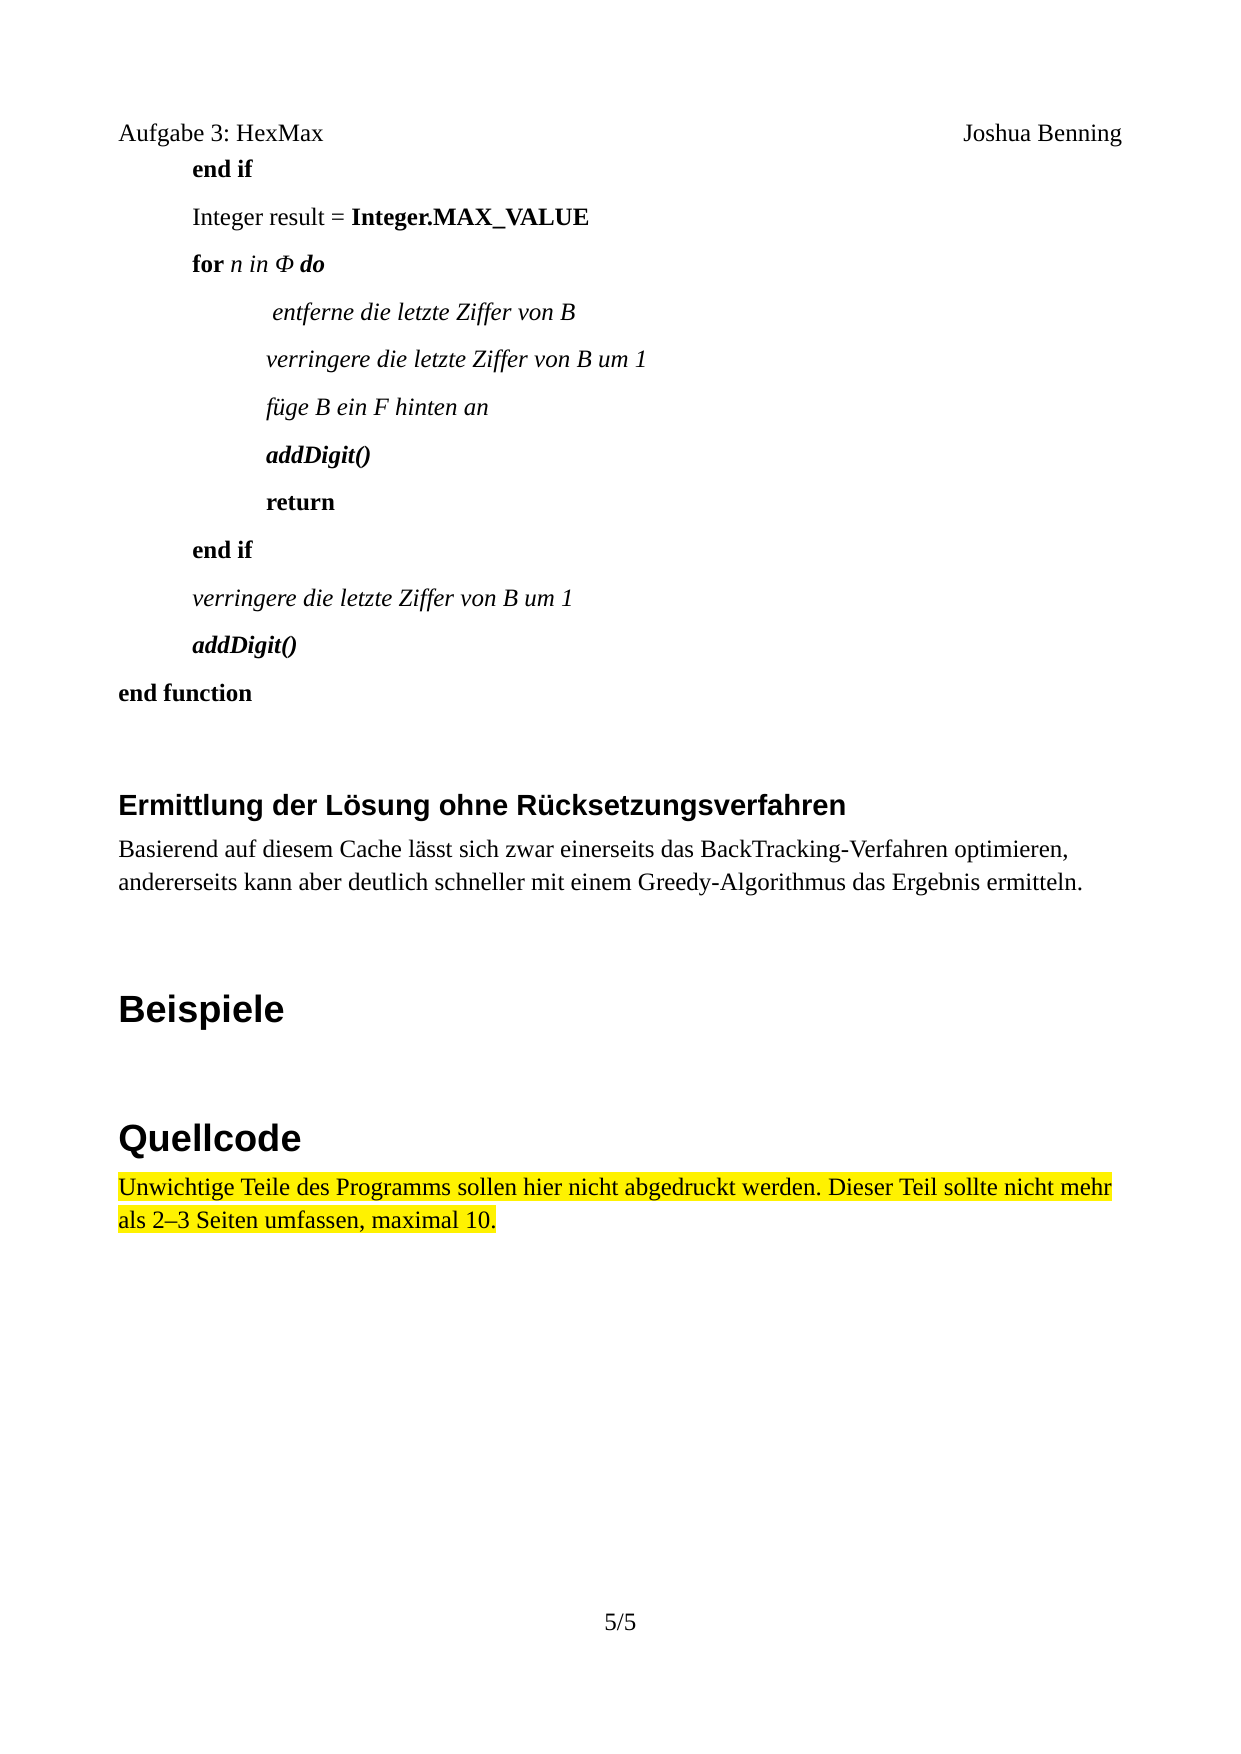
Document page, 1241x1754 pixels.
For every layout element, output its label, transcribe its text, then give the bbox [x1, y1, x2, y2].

text entferne die letzte Ziffer von B [118, 297, 1122, 326]
text Basierend auf diesem Cache lässt sich zwar einerseits das BackTracking-Verfahren optimieren, andererseits kann aber deutlich schneller mit einem Greedy-Algorithmus das Ergebnis ermitteln. [118, 834, 1122, 895]
text addDigit() [118, 440, 1122, 468]
text füge B ein F hinten an [118, 392, 1122, 421]
text addDigit() [118, 630, 1122, 659]
text end if [118, 535, 1122, 564]
text verringere die letzte Ziffer von B um 1 [118, 583, 1122, 611]
text end if [118, 154, 1122, 183]
text for n in Φ do [118, 249, 1122, 278]
subtitle Beispiele [118, 987, 1122, 1031]
text verringere die letzte Ziffer von B um 1 [118, 344, 1122, 373]
text Unwichtige Teile des Programms sollen hier nicht abgedruckt werden. Dieser Teil sollte nicht mehr als 2–3 Seiten umfassen, maximal 10. [118, 1172, 1122, 1233]
text Integer result = Integer.MAX_VALUE [118, 202, 1122, 231]
subtitle Ermittlung der Lösung ohne Rücksetzungsverfahren [118, 788, 1122, 821]
text return [118, 487, 1122, 516]
text end function [118, 678, 1122, 707]
subtitle Quellcode [118, 1116, 1122, 1159]
